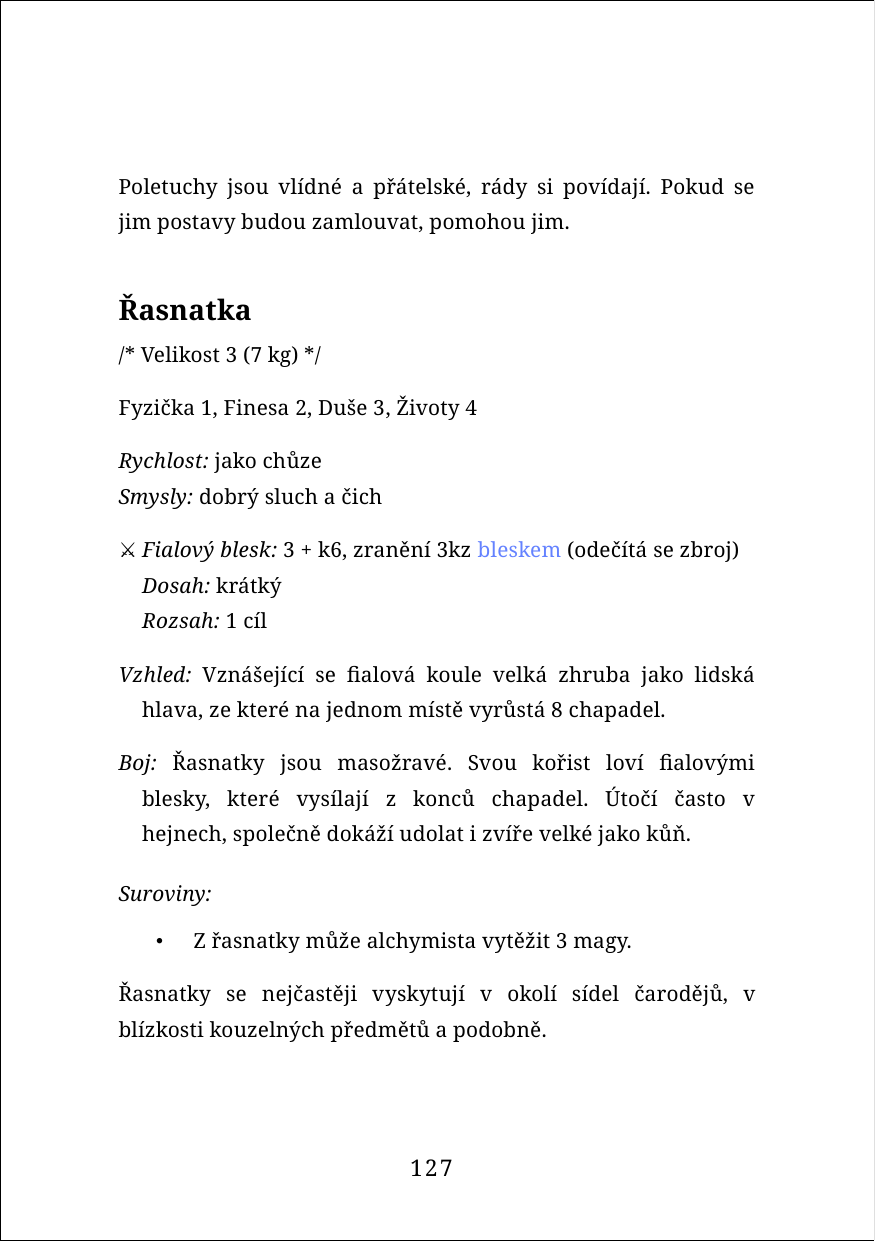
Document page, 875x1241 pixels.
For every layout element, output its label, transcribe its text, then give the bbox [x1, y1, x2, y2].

text Rychlost: jako chůze [118, 447, 756, 475]
list Z řasnatky může alchymista vytěžit 3 magy. [156, 926, 756, 954]
text Boj: Řasnatky jsou masožravé. Svou kořist loví fialovými blesky, které vysílají z konců chapadel. Útočí často v hejnech, společně dokáží udolat i zvíře velké jako kůň. [118, 748, 756, 848]
text Fyzička 1, Finesa 2, Duše 3, Životy 4 [118, 393, 756, 422]
subtitle Řasnatka [118, 290, 756, 328]
text Smysly: dobrý sluch a čich [118, 482, 756, 511]
text Poletuchy jsou vlídné a přátelské, rády si povídají. Pokud se jim postavy budou zamlouvat, pomohou jim. [118, 172, 756, 236]
text ⚔ Fialový blesk: 3 + k6, zranění 3kz bleskem (odečítá se zbroj) [118, 535, 756, 564]
text /* Velikost 3 (7 kg) */ [118, 340, 756, 369]
text Rozsah: 1 cíl [142, 606, 756, 635]
text Suroviny: [118, 879, 756, 907]
text Dosah: krátký [142, 571, 756, 599]
text Vzhled: Vznášející se fialová koule velká zhruba jako lidská hlava, ze které na jednom místě vyrůstá 8 chapadel. [118, 660, 756, 724]
text Řasnatky se nejčastěji vyskytují v okolí sídel čarodějů, v blízkosti kouzelných předmětů a podobně. [118, 979, 756, 1043]
